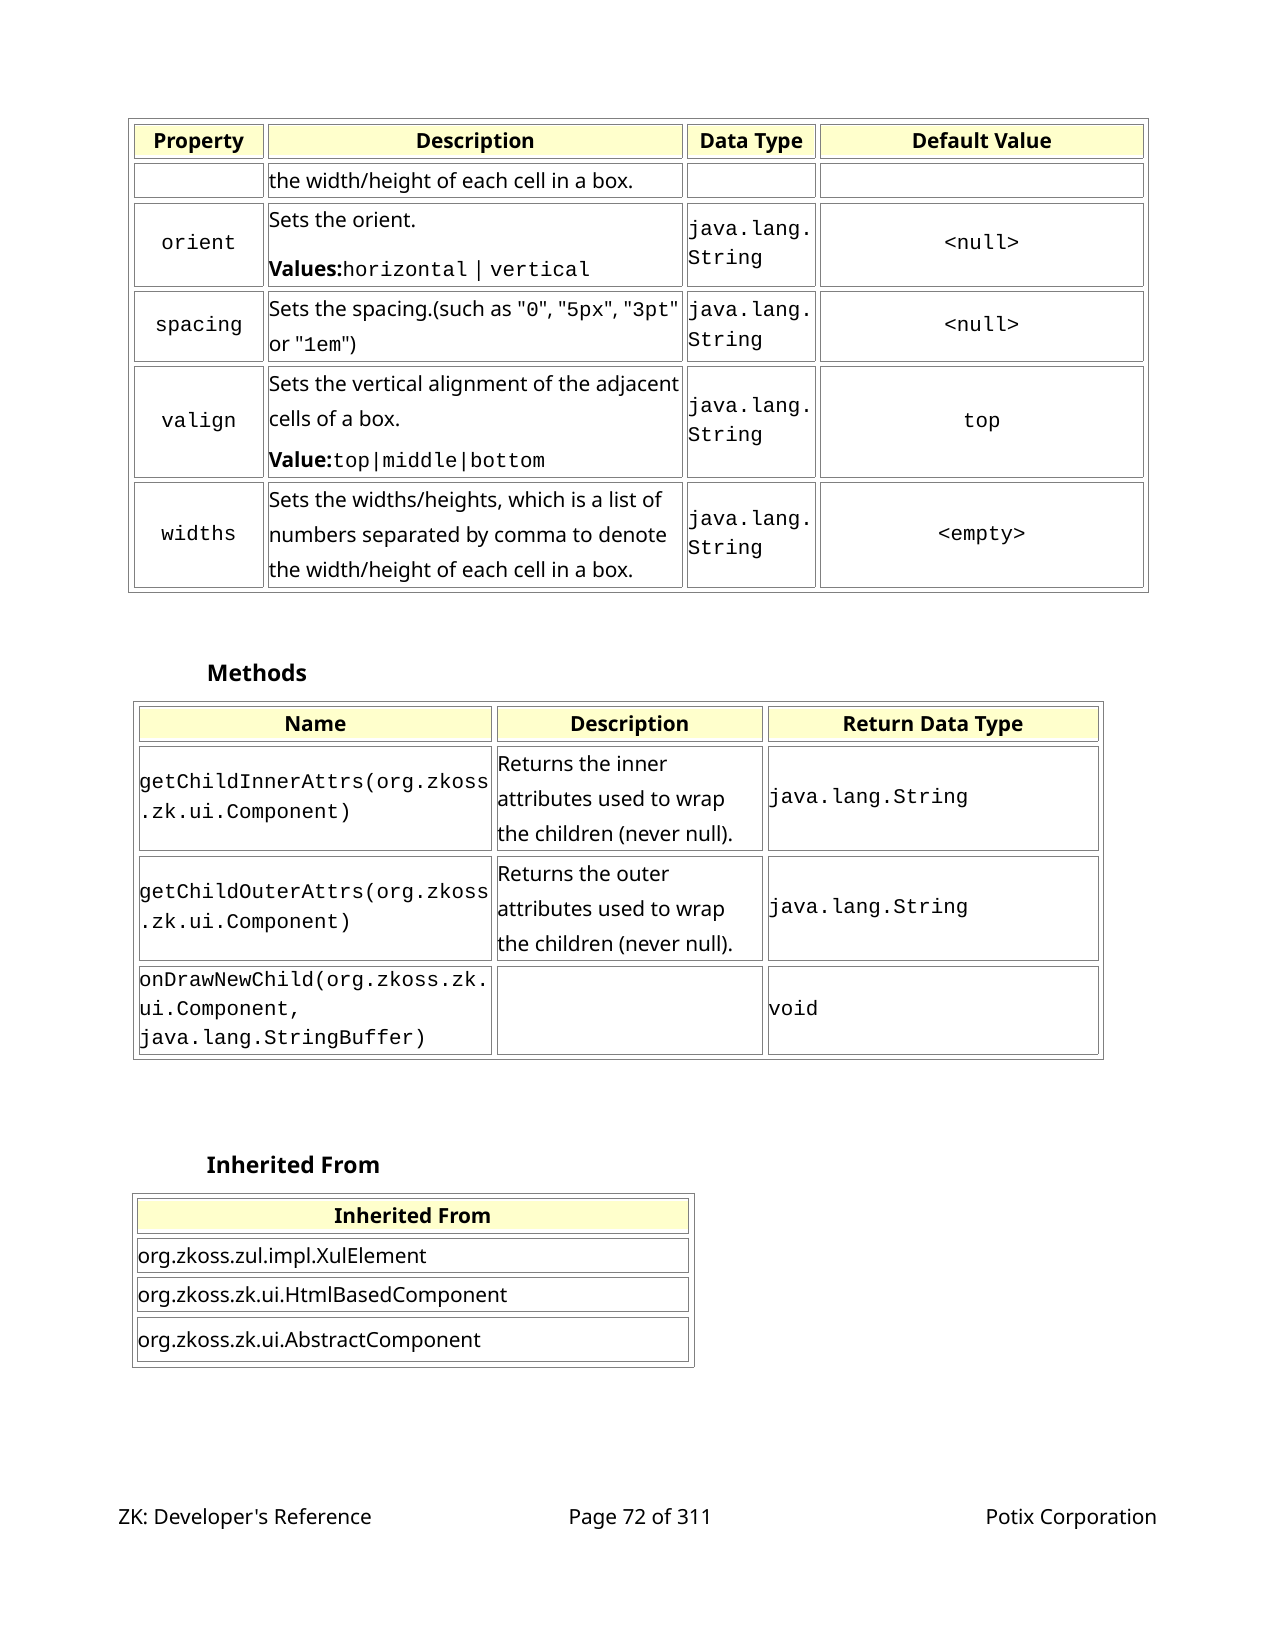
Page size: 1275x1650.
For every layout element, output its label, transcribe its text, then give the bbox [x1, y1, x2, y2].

table_cell Sets the widths/heights, which is a list of numbers separated by comma to denote the width/height of each cell in a box. [266, 477, 685, 587]
subtitle Inherited From [207, 1149, 1157, 1180]
table_cell <null> [818, 197, 1146, 286]
table_cell <null> [818, 286, 1146, 361]
table_header Property [131, 119, 266, 158]
table_header Data Type [685, 119, 817, 158]
table_cell java.lang.String [765, 741, 1101, 850]
table_cell org.zkoss.zk.ui.AbstractComponent [134, 1311, 691, 1361]
table_header Return Data Type [765, 702, 1101, 741]
table_cell void [765, 960, 1101, 1054]
subtitle Methods [207, 657, 1157, 688]
table_header Inherited From [134, 1194, 691, 1232]
table_cell Sets the spacing.(such as "0", "5px", "3pt" or "1em") [266, 286, 685, 361]
table_cell java.lang.String [685, 477, 817, 587]
table_cell Sets the vertical alignment of the adjacent cells of a box. Value:top|middle|bottom [266, 361, 685, 477]
table_cell valign [131, 361, 266, 477]
table_cell getChildOuterAttrs(org.zkoss.zk.ui.Component) [136, 850, 494, 960]
table_cell java.lang.String [685, 197, 817, 286]
table_header Default Value [818, 119, 1146, 158]
table_cell [131, 158, 266, 197]
table_header Name [136, 702, 494, 741]
table_header Description [494, 702, 765, 741]
table_cell Returns the inner attributes used to wrap the children (never null). [494, 741, 765, 850]
table_cell java.lang.String [685, 286, 817, 361]
table_cell [685, 158, 817, 197]
table_cell top [818, 361, 1146, 477]
table_cell spacing [131, 286, 266, 361]
table_cell [494, 960, 765, 1054]
table_cell onDrawNewChild(org.zkoss.zk.ui.Component, java.lang.StringBuffer) [136, 960, 494, 1054]
table_cell the width/height of each cell in a box. [266, 158, 685, 197]
table_cell org.zkoss.zk.ui.HtmlBasedComponent [134, 1272, 691, 1311]
table_header Description [266, 119, 685, 158]
table_cell org.zkoss.zul.impl.XulElement [134, 1233, 691, 1272]
table_cell Returns the outer attributes used to wrap the children (never null). [494, 850, 765, 960]
table_cell java.lang.String [765, 850, 1101, 960]
table_cell Sets the orient. Values:horizontal | vertical [266, 197, 685, 286]
table_cell java.lang.String [685, 361, 817, 477]
table_cell orient [131, 197, 266, 286]
table_cell [818, 158, 1146, 197]
table_cell <empty> [818, 477, 1146, 587]
table_cell getChildInnerAttrs(org.zkoss.zk.ui.Component) [136, 741, 494, 850]
table_cell widths [131, 477, 266, 587]
table_cell [498, 967, 762, 1054]
